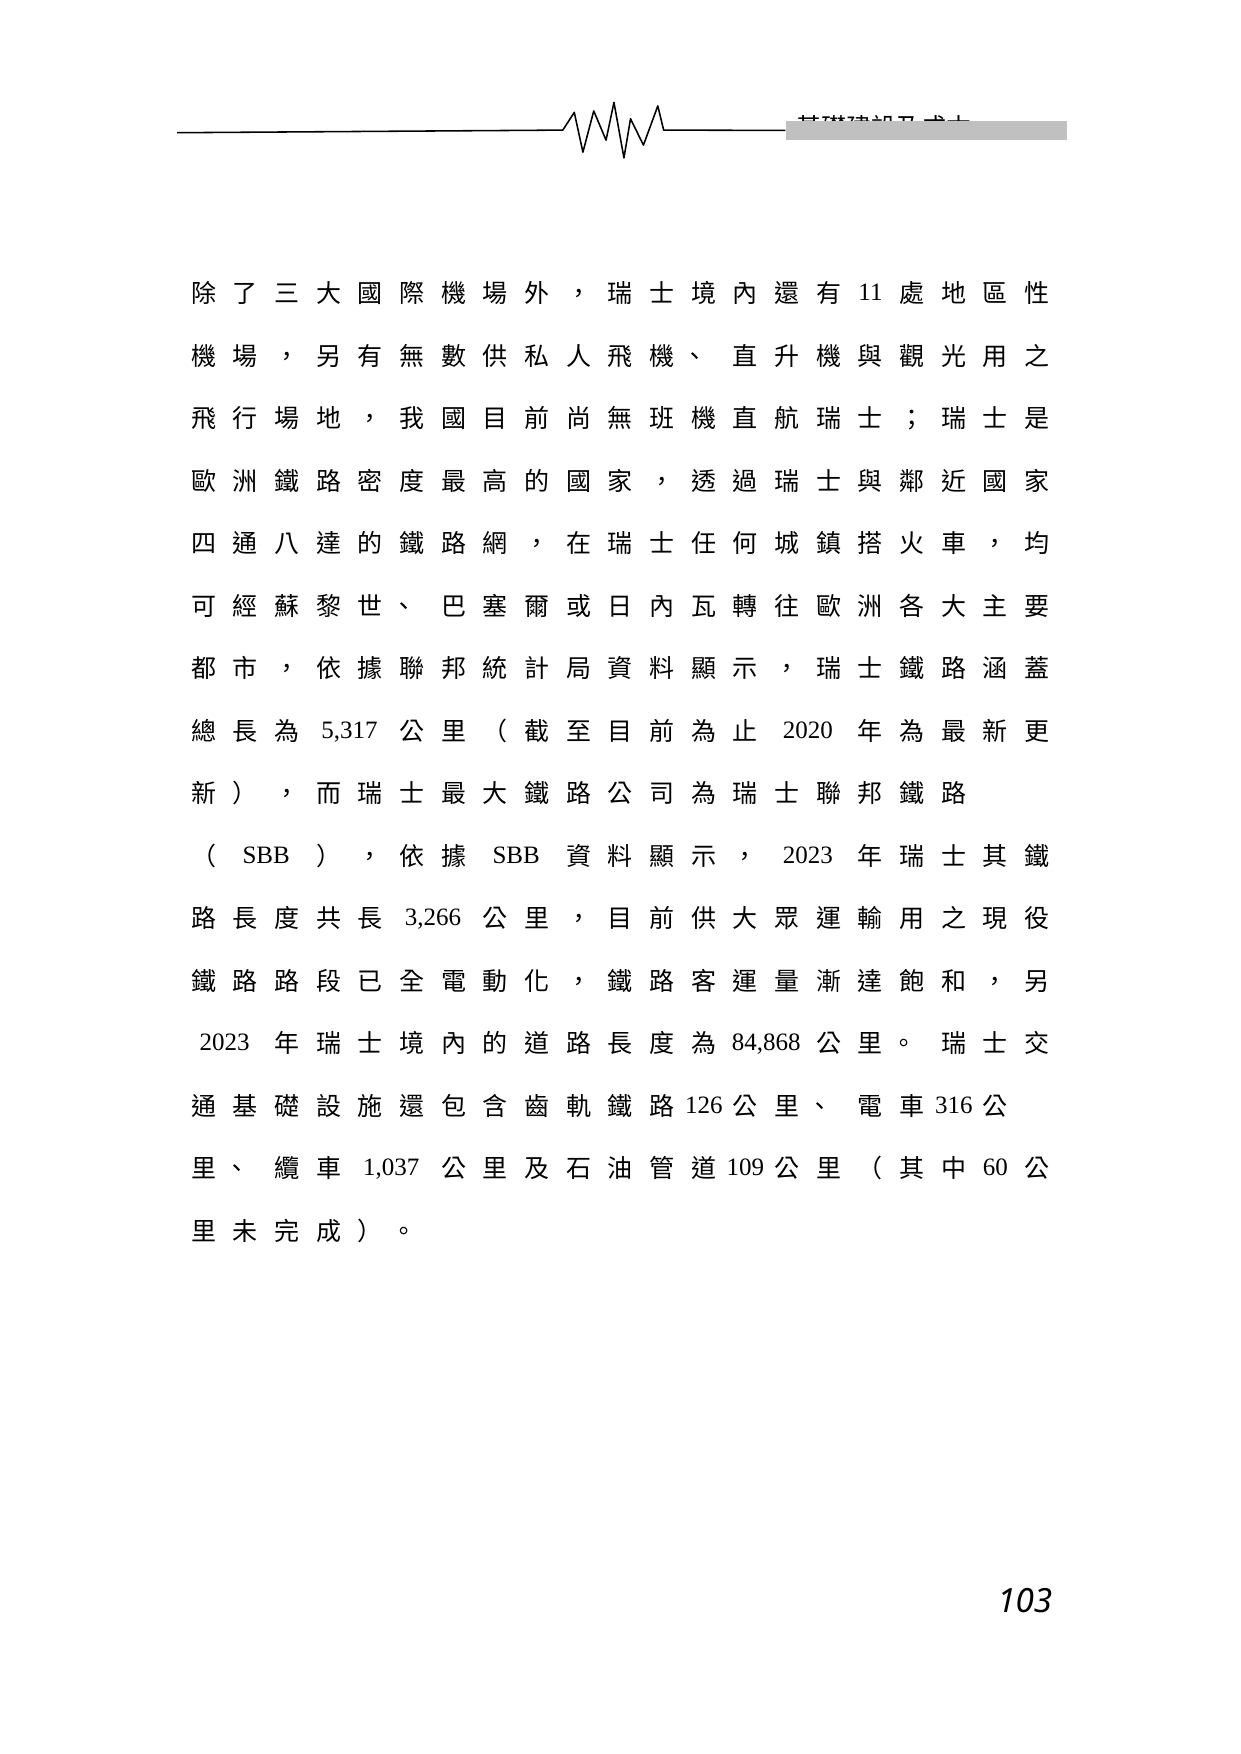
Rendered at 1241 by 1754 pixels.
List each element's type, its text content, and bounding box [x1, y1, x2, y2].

text 除了三大國際機場外，瑞士境內還有11處地區性機場，另有無數供私人飛機、直升機與觀光用之飛行場地，我國目前尚無班機直航瑞士；瑞士是歐洲鐵路密度最高的國家，透過瑞士與鄰近國家四通八達的鐵路網，在瑞士任何城鎮搭火車，均可經蘇黎世、巴塞爾或日內瓦轉往歐洲各大主要都市，依據聯邦統計局資料顯示，瑞士鐵路涵蓋總長為5,317公里（截至目前為止2020年為最新更新），而瑞士最大鐵路公司為瑞士聯邦鐵路（SBB），依據SBB資料顯示，2023年瑞士其鐵路長度共長3,266公里，目前供大眾運輸用之現役鐵路路段已全電動化，鐵路客運量漸達飽和，另2023年瑞士境內的道路長度為84,868公里。瑞士交通基礎設施還包含齒軌鐵路126公里、電車316公里、纜車1,037公里及石油管道109公里（其中60公里未完成）。 [183, 250, 1058, 1250]
